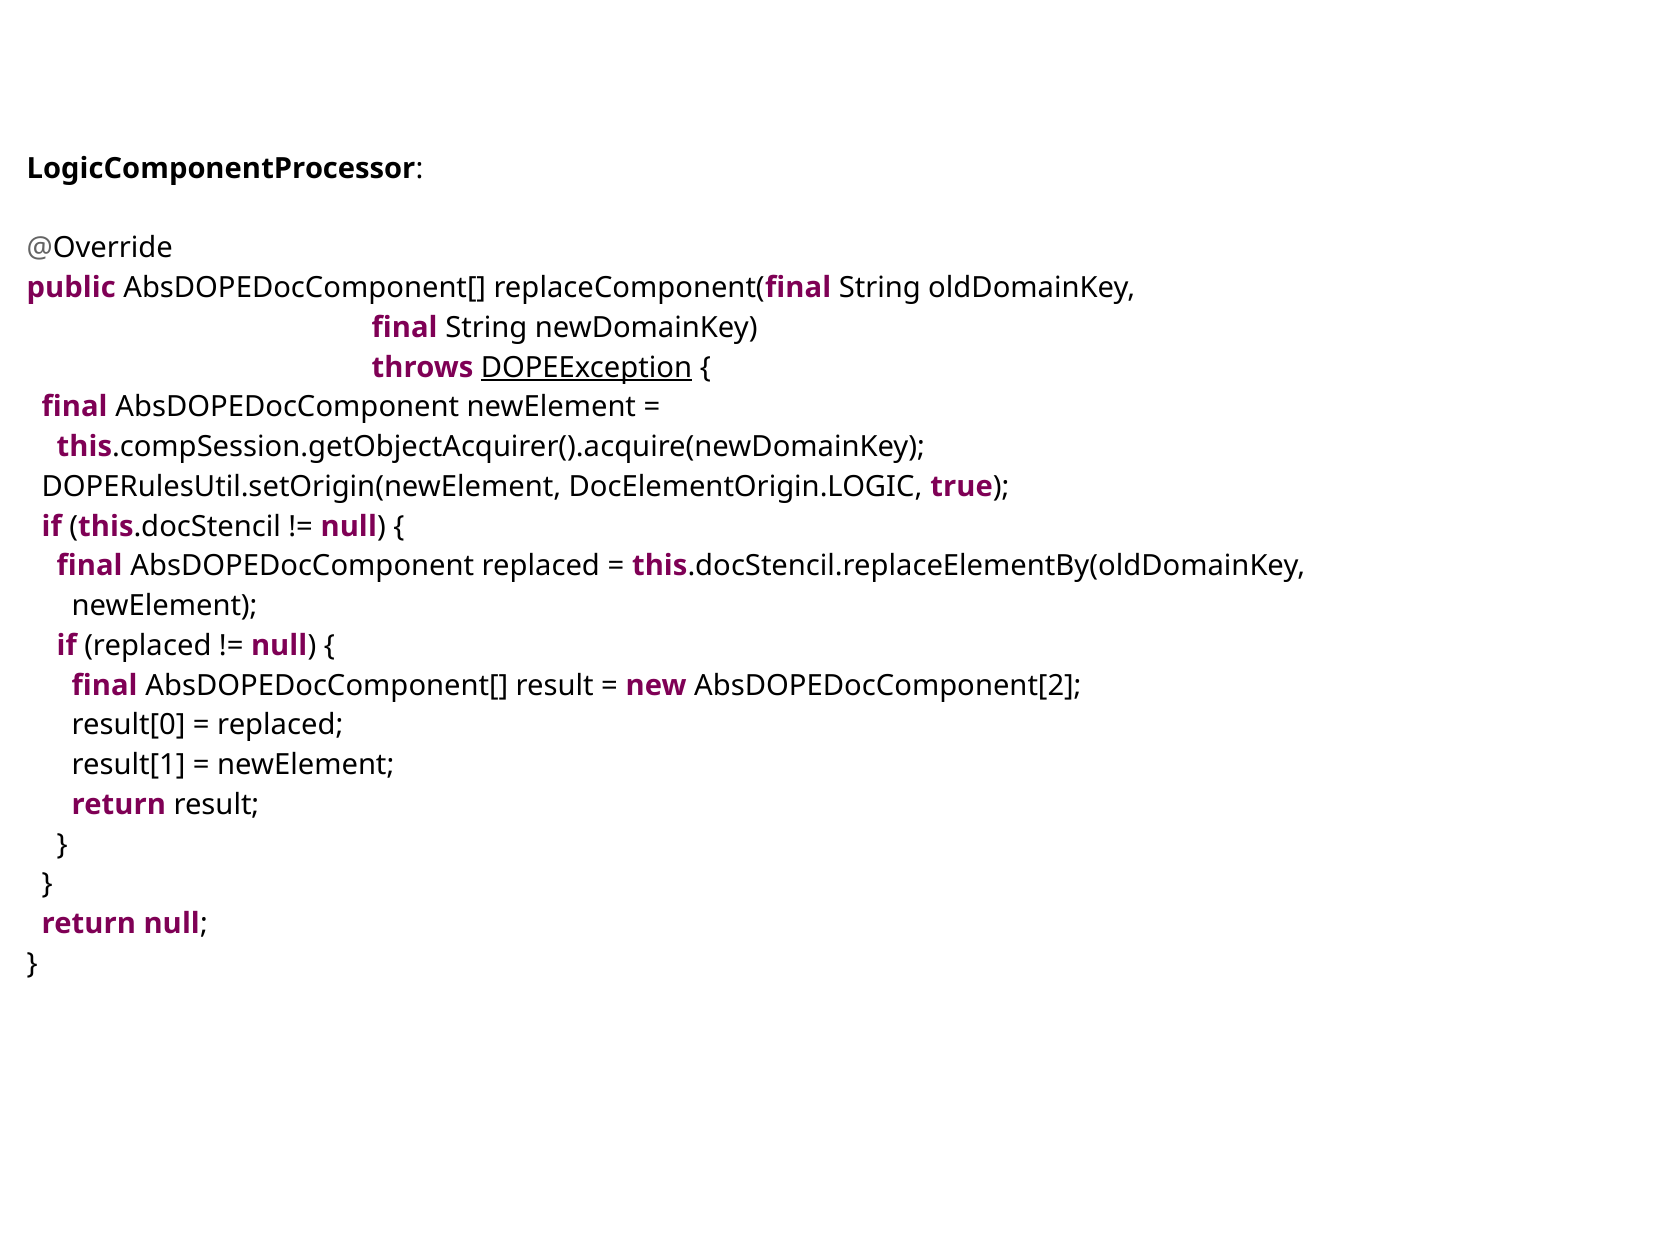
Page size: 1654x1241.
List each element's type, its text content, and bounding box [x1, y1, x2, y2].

text_box LogicComponentProcessor: @Override public AbsDOPEDocComponent[] replaceComponent(final String oldDomainKey, final String newDomainKey) throws DOPEException { final AbsDOPEDocComponent newElement = this.compSession.getObjectAcquirer().acquire(newDomainKey); DOPERulesUtil.setOrigin(newElement, DocElementOrigin.LOGIC, true); if (this.docStencil != null) { final AbsDOPEDocComponent replaced = this.docStencil.replaceElementBy(oldDomainKey, newElement); if (replaced != null) { final AbsDOPEDocComponent[] result = new AbsDOPEDocComponent[2]; result[0] = replaced; result[1] = newElement; return result; } } return null; } [11, 139, 1630, 1168]
